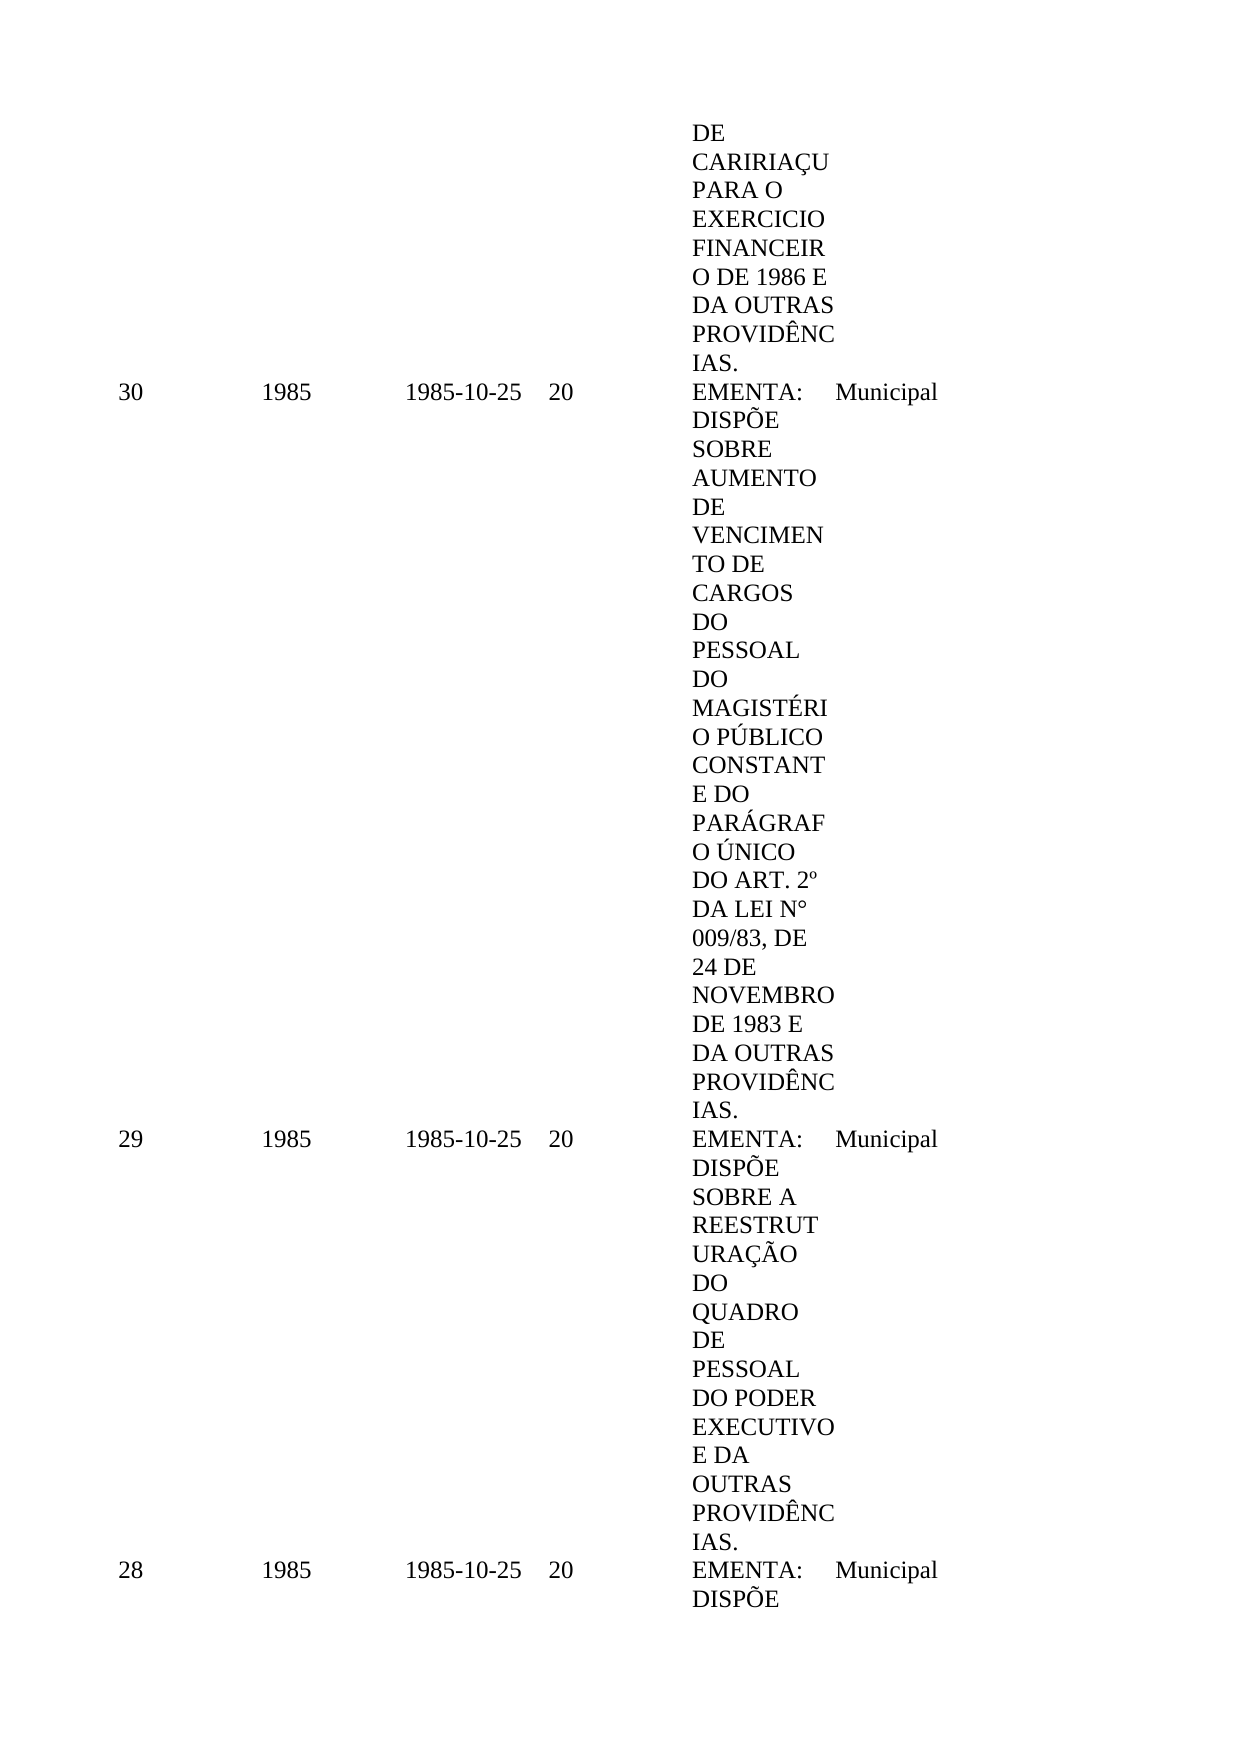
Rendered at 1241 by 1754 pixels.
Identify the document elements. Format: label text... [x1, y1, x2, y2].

table_cell Municipal [835, 377, 979, 1124]
table_cell 1985-10-25 [405, 1124, 548, 1556]
table_cell 1985 [261, 1556, 405, 1613]
table_cell [979, 1124, 1122, 1556]
table_cell [261, 118, 405, 377]
table_cell [979, 377, 1122, 1124]
table_cell 28 [118, 1556, 261, 1613]
table_cell 1985-10-25 [405, 377, 548, 1124]
table_cell [118, 118, 261, 377]
table_cell 20 [548, 1556, 692, 1613]
table_cell [979, 118, 1122, 377]
table_cell EMENTA: DISPÕE SOBRE AUMENTO DE VENCIMENTO DE CARGOS DO PESSOAL DO MAGISTÉRIO PÚBLICO CONSTANTE DO PARÁGRAFO ÚNICO DO ART. 2º DA LEI N° 009/83, DE 24 DE NOVEMBRO DE 1983 E DA OUTRAS PROVIDÊNCIAS. [692, 377, 835, 1124]
table_cell 1985 [261, 377, 405, 1124]
table_cell 20 [548, 1124, 692, 1556]
table_cell EMENTA: DISPÕE SOBRE A REESTRUTURAÇÃO DO QUADRO DE PESSOAL DO PODER EXECUTIVO E DA OUTRAS PROVIDÊNCIAS. [692, 1124, 835, 1556]
table_cell [548, 118, 692, 377]
table_cell 1985 [261, 1124, 405, 1556]
table_cell [979, 1556, 1122, 1613]
table_cell [405, 118, 548, 377]
table_cell Municipal [835, 1124, 979, 1556]
table_cell 20 [548, 377, 692, 1124]
table_cell 1985-10-25 [405, 1556, 548, 1613]
table_cell EMENTA: DISPÕE [692, 1556, 835, 1613]
table_cell 29 [118, 1124, 261, 1556]
table_cell [835, 118, 979, 377]
table_cell DE CARIRIAÇU PARA O EXERCICIO FINANCEIRO DE 1986 E DA OUTRAS PROVIDÊNCIAS. [692, 118, 835, 377]
table_cell 30 [118, 377, 261, 1124]
table_cell Municipal [835, 1556, 979, 1613]
